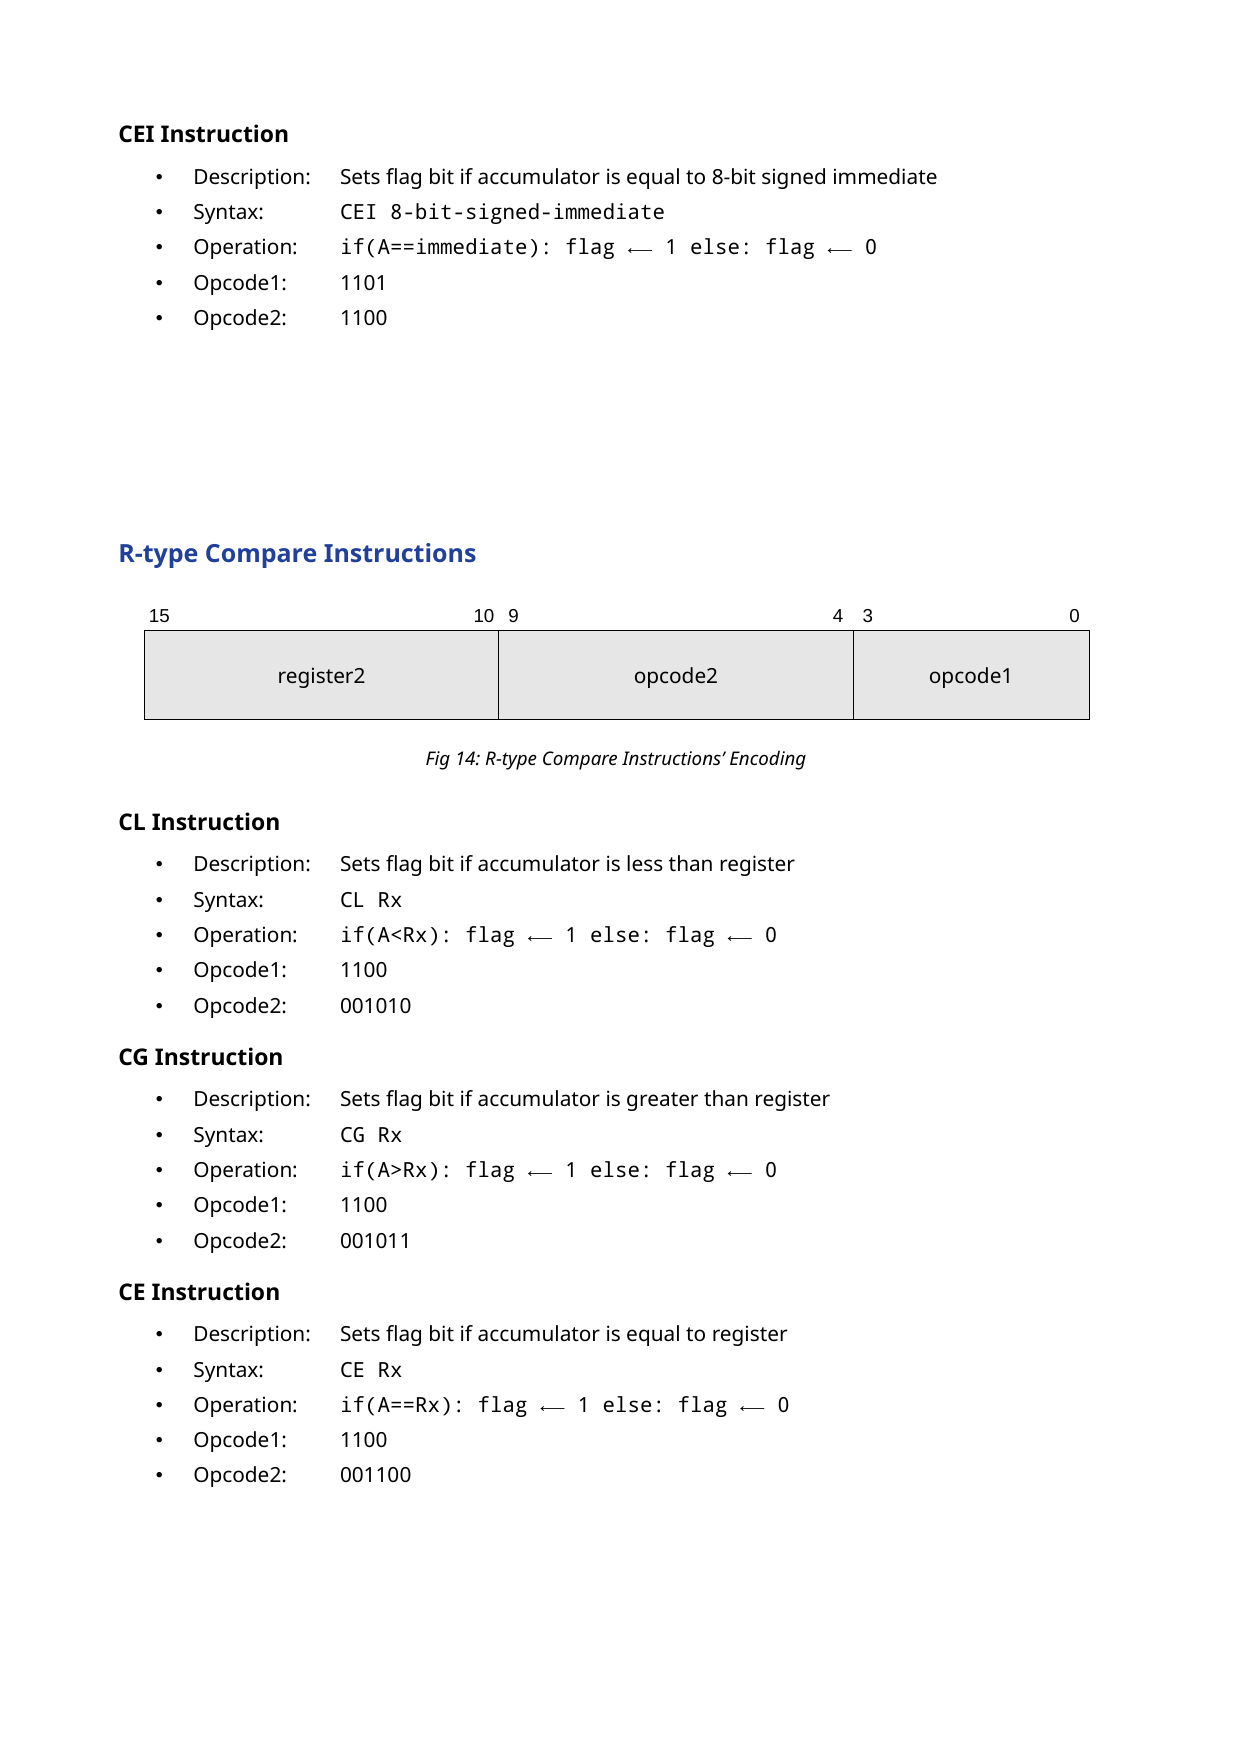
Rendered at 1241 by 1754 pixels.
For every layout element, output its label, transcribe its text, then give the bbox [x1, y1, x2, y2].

list Opcode1: 1100 [156, 1425, 1122, 1454]
list Operation: if(A>Rx): flag ⟵ 1 else: flag ⟵ 0 [156, 1155, 1122, 1183]
subtitle CE Instruction [118, 1276, 1122, 1307]
list Opcode2: 001010 [156, 991, 1122, 1019]
text Fig 14: R-type Compare Instructions’ Encoding [144, 720, 1089, 771]
list Syntax: CG Rx [156, 1120, 1122, 1148]
list Syntax: CE Rx [156, 1355, 1122, 1383]
list Operation: if(A==Rx): flag ⟵ 1 else: flag ⟵ 0 [156, 1390, 1122, 1418]
list Description: Sets flag bit if accumulator is less than register [156, 849, 1122, 878]
list Opcode2: 001011 [156, 1226, 1122, 1254]
list Opcode2: 001100 [156, 1461, 1122, 1489]
list Opcode2: 1100 [156, 303, 1122, 332]
subtitle CEI Instruction [118, 118, 1122, 149]
list Syntax: CL Rx [156, 885, 1122, 913]
list Description: Sets flag bit if accumulator is greater than register [156, 1084, 1122, 1113]
subtitle CG Instruction [118, 1041, 1122, 1072]
text [144, 620, 1089, 630]
list Opcode1: 1101 [156, 268, 1122, 296]
list Opcode1: 1100 [156, 956, 1122, 984]
list Description: Sets flag bit if accumulator is equal to register [156, 1319, 1122, 1348]
list Description: Sets flag bit if accumulator is equal to 8-bit signed immediate [156, 162, 1122, 190]
list Syntax: CEI 8-bit-signed-immediate [156, 197, 1122, 226]
subtitle R-type Compare Instructions [118, 536, 1122, 570]
subtitle CL Instruction [118, 585, 1122, 837]
list Operation: if(A<Rx): flag ⟵ 1 else: flag ⟵ 0 [156, 920, 1122, 949]
list Opcode1: 1100 [156, 1190, 1122, 1219]
list Operation: if(A==immediate): flag ⟵ 1 else: flag ⟵ 0 [156, 232, 1122, 261]
